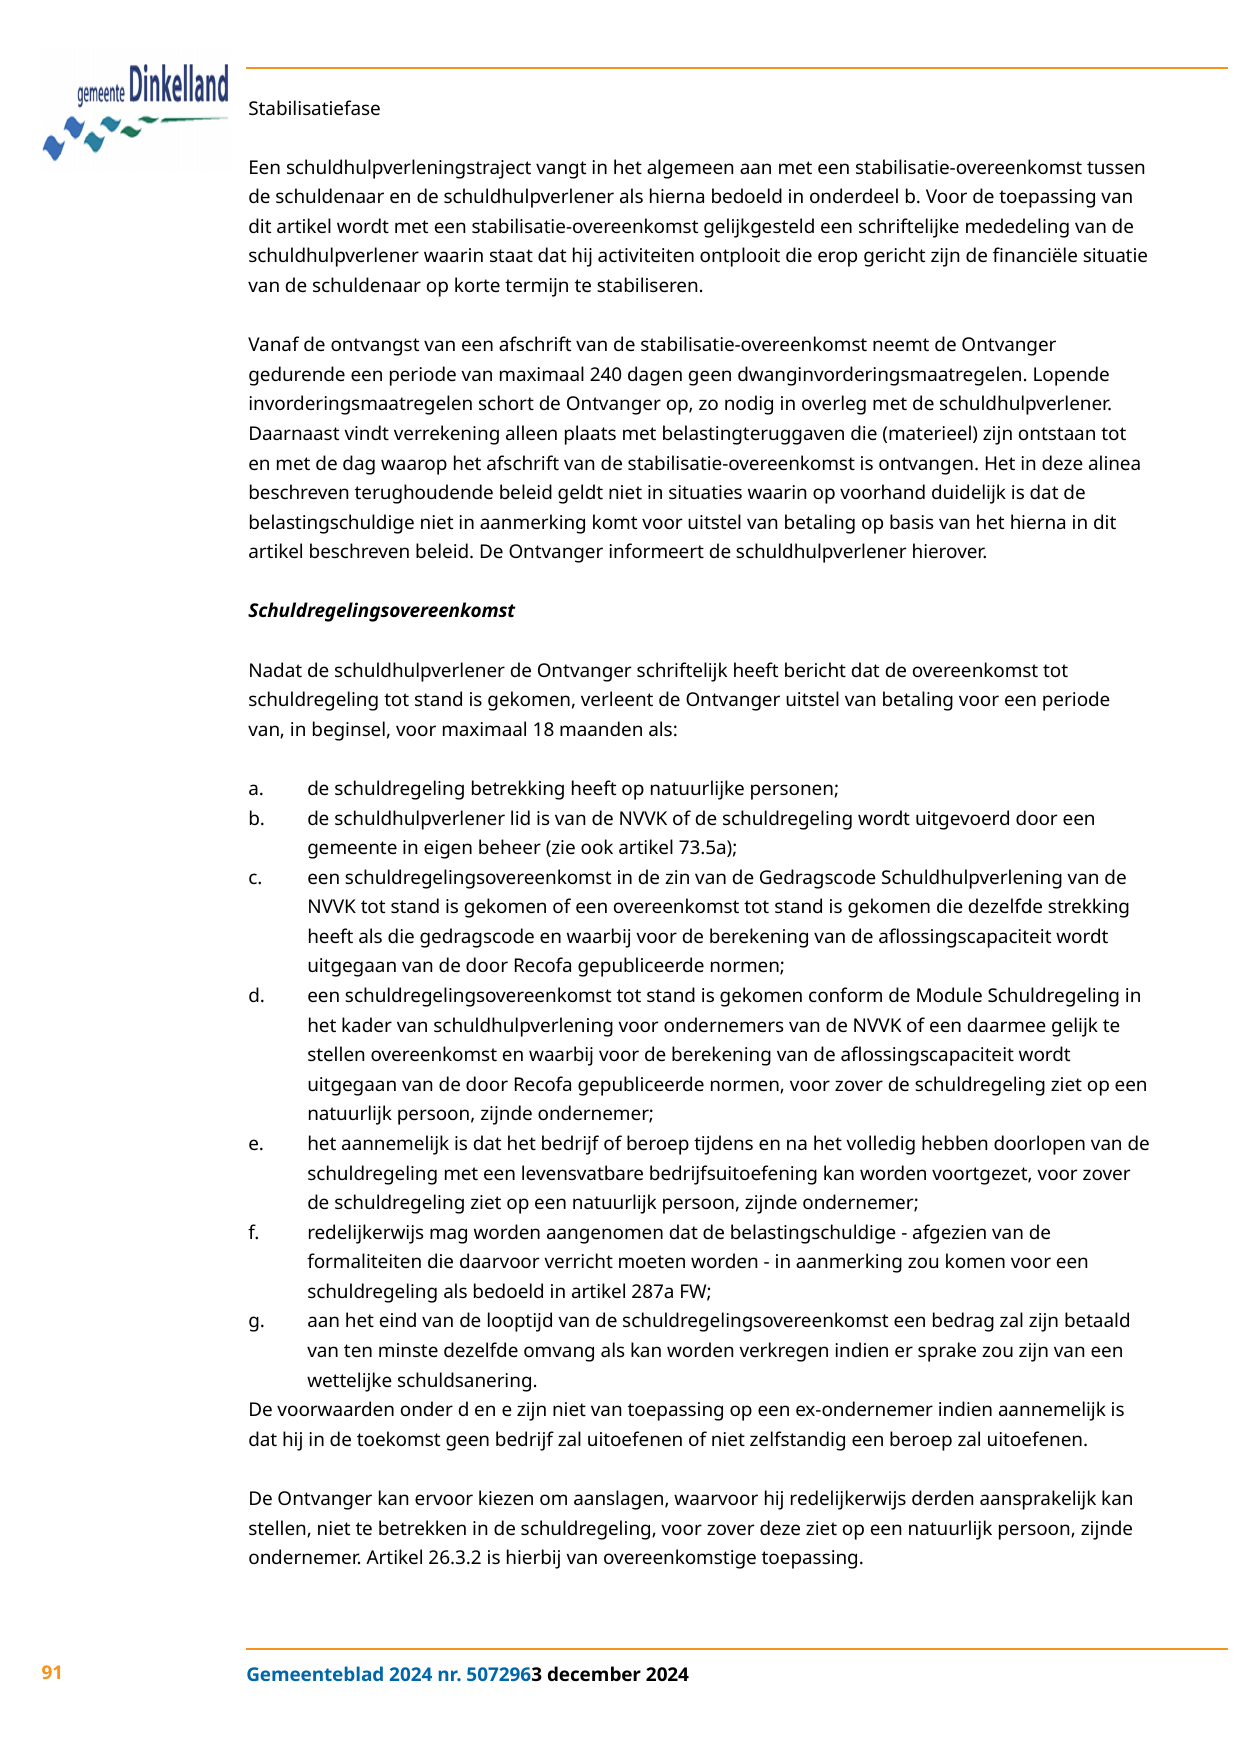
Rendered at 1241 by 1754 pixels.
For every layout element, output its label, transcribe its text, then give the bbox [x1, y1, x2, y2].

list aan het eind van de looptijd van de schuldregelingsovereenkomst een bedrag zal zijn betaald van ten minste dezelfde omvang als kan worden verkregen indien er sprake zou zijn van een wettelijke schuldsanering. [248, 1308, 1152, 1393]
text Een schuldhulpverleningstraject vangt in het algemeen aan met een stabilisatie-overeenkomst tussen de schuldenaar en de schuldhulpverlener als hierna bedoeld in onderdeel b. Voor de toepassing van dit artikel wordt met een stabilisatie-overeenkomst gelijkgesteld een schriftelijke mededeling van de schuldhulpverlener waarin staat dat hij activiteiten ontplooit die erop gericht zijn de financiële situatie van de schuldenaar op korte termijn te stabiliseren. [248, 154, 1152, 298]
text Stabilisatiefase [248, 95, 1152, 121]
text Schuldregelingsovereenkomst [248, 598, 1152, 623]
text Vanaf de ontvangst van een afschrift van de stabilisatie-overeenkomst neemt de Ontvanger gedurende een periode van maximaal 240 dagen geen dwanginvorderingsmaatregelen. Lopende invorderingsmaatregelen schort de Ontvanger op, zo nodig in overleg met de schuldhulpverlener. Daarnaast vindt verrekening alleen plaats met belastingteruggaven die (materieel) zijn ontstaan tot en met de dag waarop het afschrift van de stabilisatie-overeenkomst is ontvangen. Het in deze alinea beschreven terughoudende beleid geldt niet in situaties waarin op voorhand duidelijk is dat de belastingschuldige niet in aanmerking komt voor uitstel van betaling op basis van het hierna in dit artikel beschreven beleid. De Ontvanger informeert de schuldhulpverlener hierover. [248, 331, 1152, 564]
list het aannemelijk is dat het bedrijf of beroep tijdens en na het volledig hebben doorlopen van de schuldregeling met een levensvatbare bedrijfsuitoefening kan worden voortgezet, voor zover de schuldregeling ziet op een natuurlijk persoon, zijnde ondernemer; [248, 1130, 1152, 1215]
picture [41, 47, 231, 172]
list de schuldregeling betrekking heeft op natuurlijke personen; [248, 775, 1152, 801]
list de schuldhulpverlener lid is van de NVVK of de schuldregeling wordt uitgevoerd door een gemeente in eigen beheer (zie ook artikel 73.5a); [248, 805, 1152, 860]
text De voorwaarden onder d en e zijn niet van toepassing op een ex-ondernemer indien aannemelijk is dat hij in de toekomst geen bedrijf zal uitoefenen of niet zelfstandig een beroep zal uitoefenen. [248, 1396, 1152, 1452]
list redelijkerwijs mag worden aangenomen dat de belastingschuldige - afgezien van de formaliteiten die daarvoor verricht moeten worden - in aanmerking zou komen voor een schuldregeling als bedoeld in artikel 287a FW; [248, 1219, 1152, 1304]
text De Ontvanger kan ervoor kiezen om aanslagen, waarvoor hij redelijkerwijs derden aansprakelijk kan stellen, niet te betrekken in de schuldregeling, voor zover deze ziet op een natuurlijk persoon, zijnde ondernemer. Artikel 26.3.2 is hierbij van overeenkomstige toepassing. [248, 1485, 1152, 1570]
text Nadat de schuldhulpverlener de Ontvanger schriftelijk heeft bericht dat de overeenkomst tot schuldregeling tot stand is gekomen, verleent de Ontvanger uitstel van betaling voor een periode van, in beginsel, voor maximaal 18 maanden als: [248, 657, 1152, 742]
list een schuldregelingsovereenkomst tot stand is gekomen conform de Module Schuldregeling in het kader van schuldhulpverlening voor ondernemers van de NVVK of een daarmee gelijk te stellen overeenkomst en waarbij voor de berekening van de aflossingscapaciteit wordt uitgegaan van de door Recofa gepubliceerde normen, voor zover de schuldregeling ziet op een natuurlijk persoon, zijnde ondernemer; [248, 982, 1152, 1126]
list een schuldregelingsovereenkomst in de zin van de Gedragscode Schuldhulpverlening van de NVVK tot stand is gekomen of een overeenkomst tot stand is gekomen die dezelfde strekking heeft als die gedragscode en waarbij voor de berekening van de aflossingscapaciteit wordt uitgegaan van de door Recofa gepubliceerde normen; [248, 864, 1152, 978]
